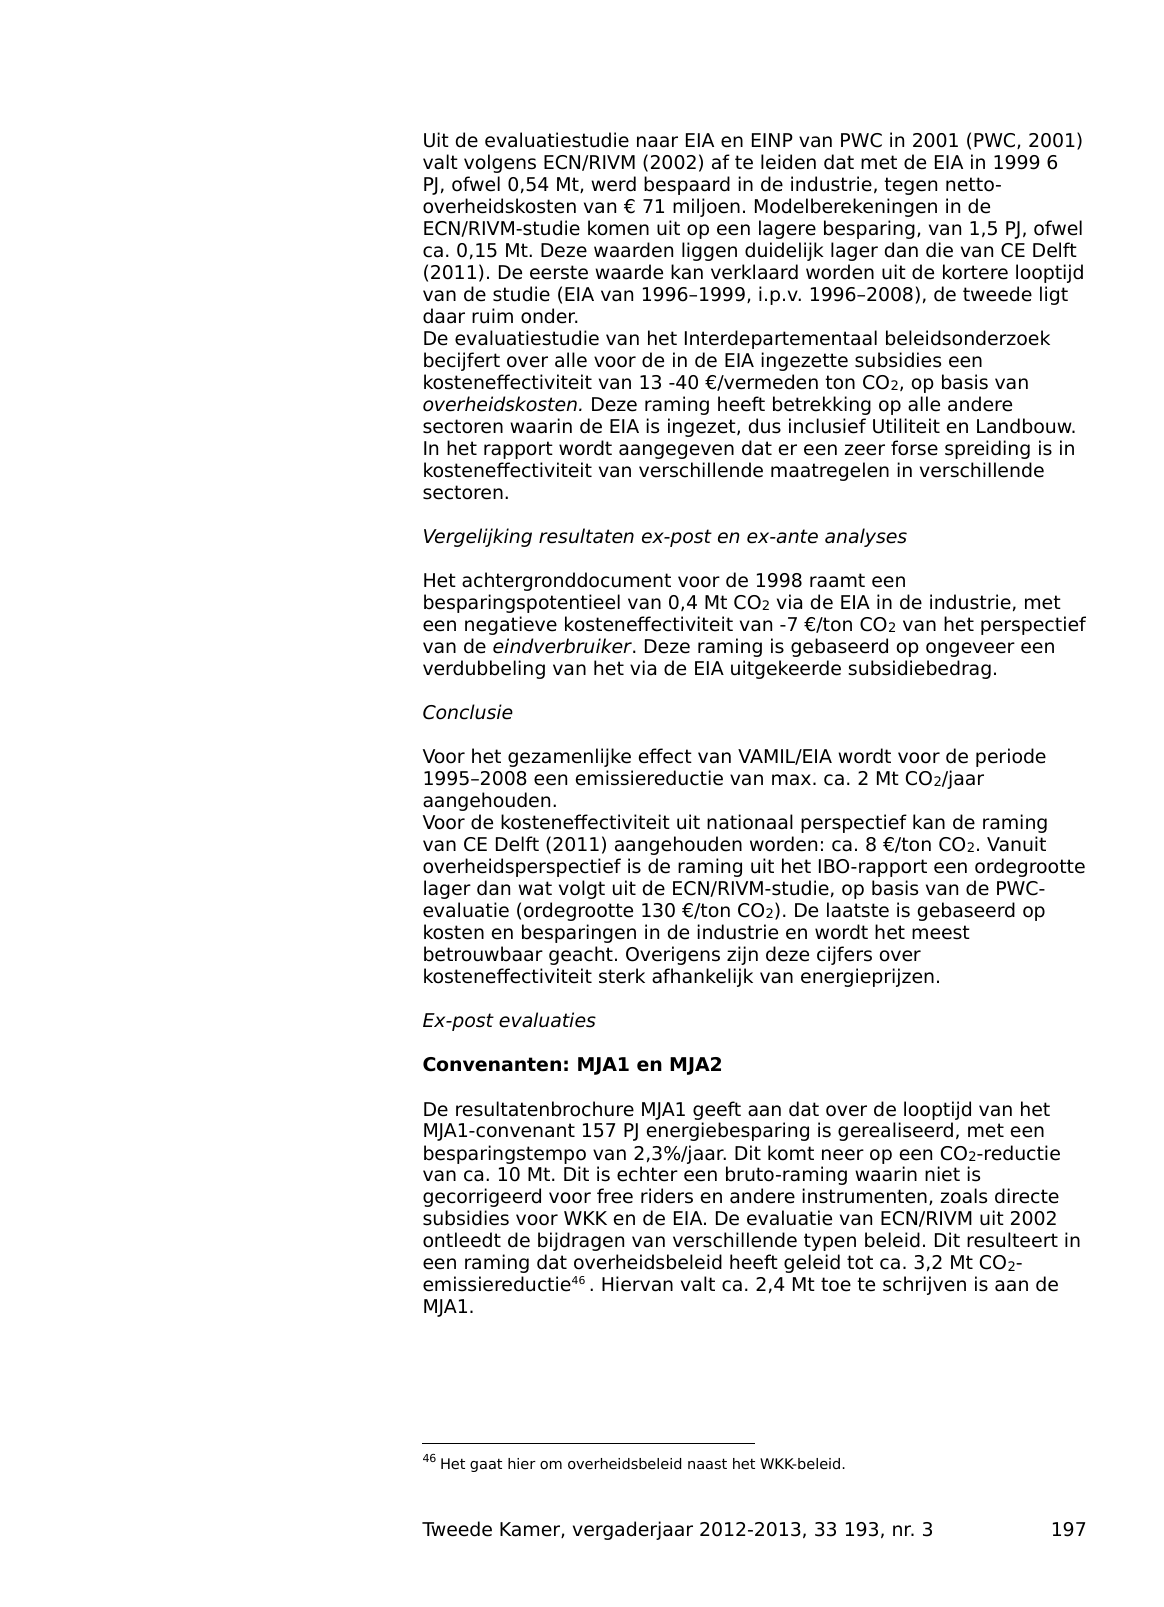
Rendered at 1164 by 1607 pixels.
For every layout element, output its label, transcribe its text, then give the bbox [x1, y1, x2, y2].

text De resultatenbrochure MJA1 geeft aan dat over de looptijd van het MJA1-convenant 157 PJ energiebesparing is gerealiseerd, met een besparingstempo van 2,3%/jaar. Dit komt neer op een CO2-reductie van ca. 10 Mt. Dit is echter een bruto-raming waarin niet is gecorrigeerd voor free riders en andere instrumenten, zoals directe subsidies voor WKK en de EIA. De evaluatie van ECN/RIVM uit 2002 ontleedt de bijdragen van verschillende typen beleid. Dit resulteert in een raming dat overheidsbeleid heeft geleid tot ca. 3,2 Mt CO2-emissiereductie. Hiervan valt ca. 2,4 Mt toe te schrijven is aan de MJA1. [422, 1098, 1087, 1318]
text Uit de evaluatiestudie naar EIA en EINP van PWC in 2001 (PWC, 2001) valt volgens ECN/RIVM (2002) af te leiden dat met de EIA in 1999 6 PJ, ofwel 0,54 Mt, werd bespaard in de industrie, tegen netto-overheidskosten van € 71 miljoen. Modelberekeningen in de ECN/RIVM-studie komen uit op een lagere besparing, van 1,5 PJ, ofwel ca. 0,15 Mt. Deze waarden liggen duidelijk lager dan die van CE Delft (2011). De eerste waarde kan verklaard worden uit de kortere looptijd van de studie (EIA van 1996–1999, i.p.v. 1996–2008), de tweede ligt daar ruim onder. [422, 130, 1087, 328]
subtitle Vergelijking resultaten ex-post en ex-ante analyses [422, 526, 1087, 548]
text Voor de kosteneffectiviteit uit nationaal perspectief kan de raming van CE Delft (2011) aangehouden worden: ca. 8 €/ton CO2. Vanuit overheidsperspectief is de raming uit het IBO-rapport een ordegrootte lager dan wat volgt uit de ECN/RIVM-studie, op basis van de PWC-evaluatie (ordegrootte 130 €/ton CO2). De laatste is gebaseerd op kosten en besparingen in de industrie en wordt het meest betrouwbaar geacht. Overigens zijn deze cijfers over kosteneffectiviteit sterk afhankelijk van energieprijzen. [422, 812, 1087, 988]
subtitle Convenanten: MJA1 en MJA2 [422, 1054, 1087, 1076]
subtitle Ex-post evaluaties [422, 1010, 1087, 1032]
text Het gaat hier om overheidsbeleid naast het WKK-beleid. [422, 1452, 1087, 1474]
text De evaluatiestudie van het Interdepartementaal beleidsonderzoek becijfert over alle voor de in de EIA ingezette subsidies een kosteneffectiviteit van 13 -40 €/vermeden ton CO2, op basis van overheidskosten. Deze raming heeft betrekking op alle andere sectoren waarin de EIA is ingezet, dus inclusief Utiliteit en Landbouw. In het rapport wordt aangegeven dat er een zeer forse spreiding is in kosteneffectiviteit van verschillende maatregelen in verschillende sectoren. [422, 328, 1087, 503]
subtitle Conclusie [422, 702, 1087, 724]
text Voor het gezamenlijke effect van VAMIL/EIA wordt voor de periode 1995–2008 een emissiereductie van max. ca. 2 Mt CO2/jaar aangehouden. [422, 746, 1087, 812]
text Het achtergronddocument voor de 1998 raamt een besparingspotentieel van 0,4 Mt CO2 via de EIA in de industrie, met een negatieve kosteneffectiviteit van -7 €/ton CO2 van het perspectief van de eindverbruiker. Deze raming is gebaseerd op ongeveer een verdubbeling van het via de EIA uitgekeerde subsidiebedrag. [422, 570, 1087, 680]
